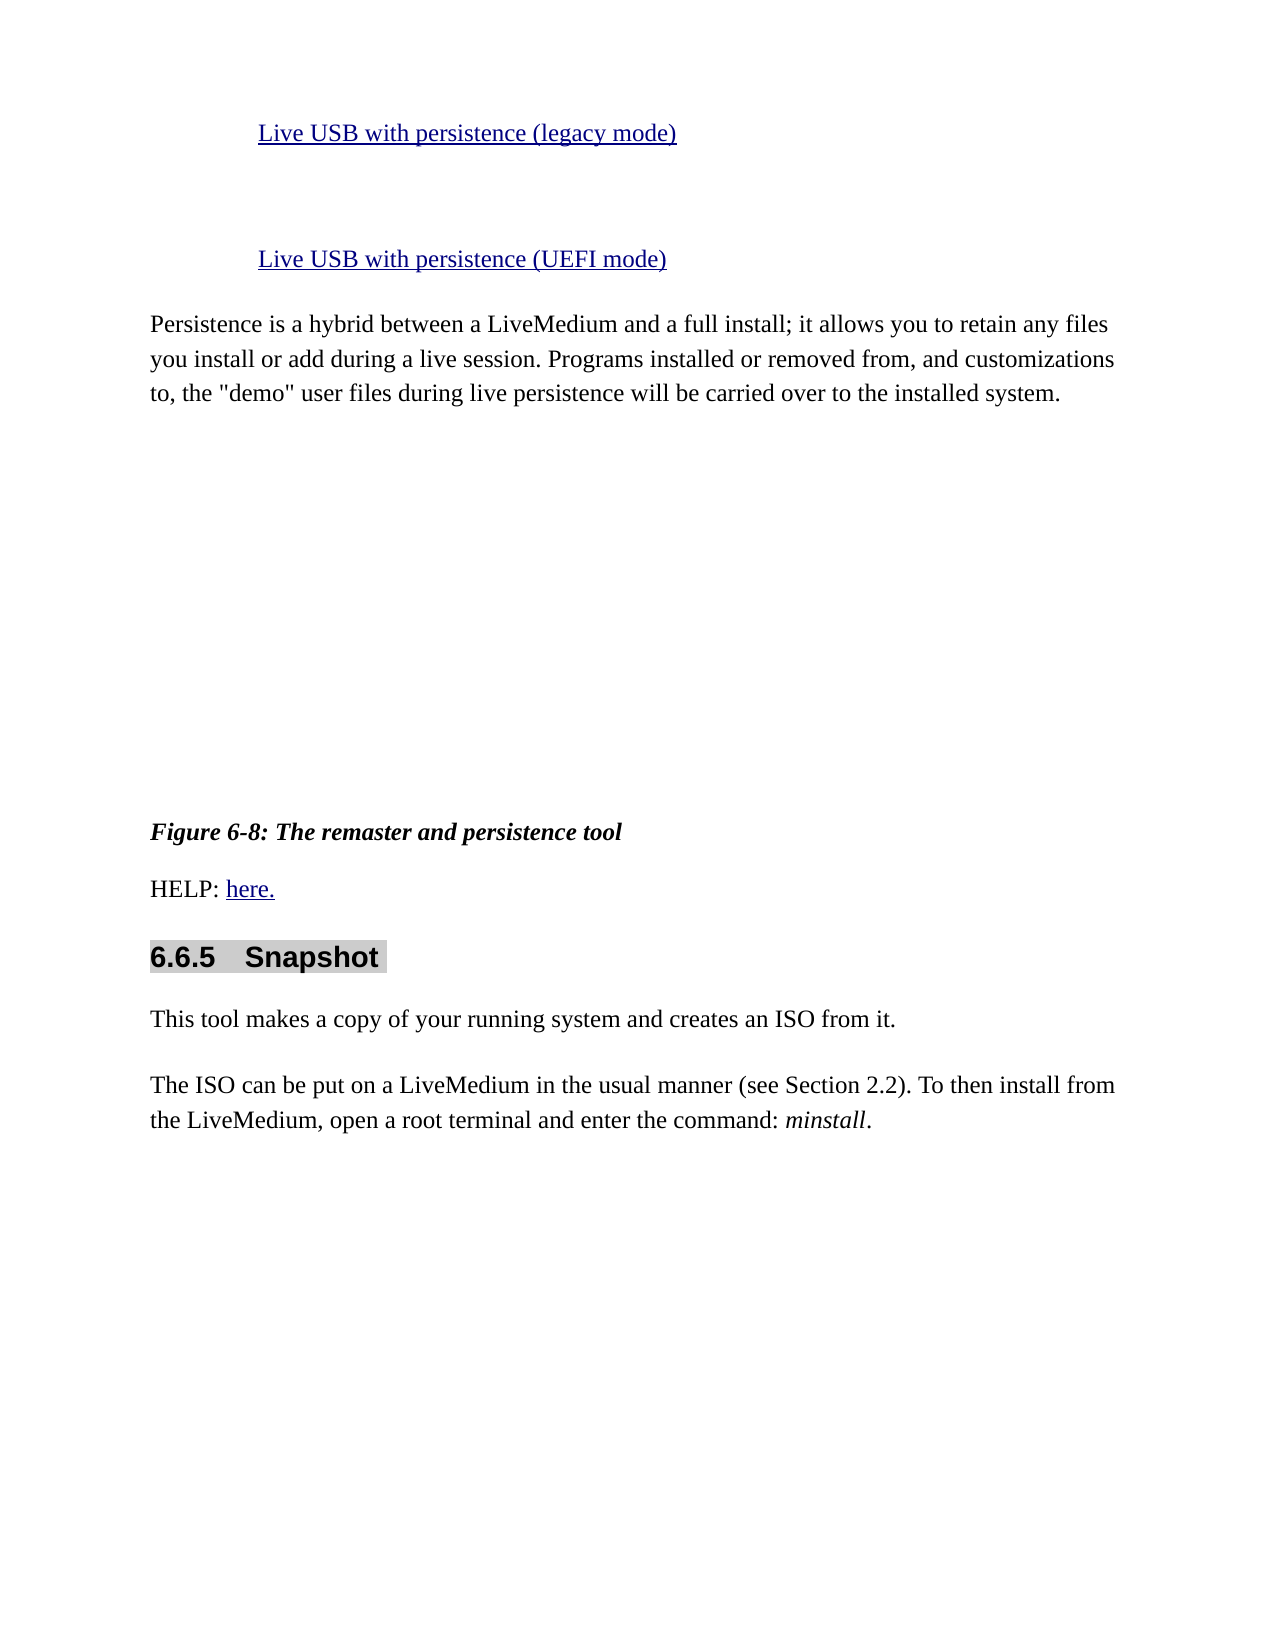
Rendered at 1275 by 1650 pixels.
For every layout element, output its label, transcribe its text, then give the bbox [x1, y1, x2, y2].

subtitle 6.6.5 Snapshot [150, 939, 1125, 973]
text HELP: here. [150, 874, 1125, 903]
text Live USB with persistence (UEFI mode) [150, 184, 1125, 272]
text The ISO can be put on a LiveMedium in the usual manner (see Section 2.2). To then install from the LiveMedium, open a root terminal and enter the command: minstall. [150, 1070, 1125, 1133]
text Persistence is a hybrid between a LiveMedium and a full install; it allows you to retain any files you install or add during a live session. Programs installed or removed from, and customizations to, the "demo" user files during live persistence will be carried over to the installed system. [150, 309, 1125, 407]
text Figure 6-8: The remaster and persistence tool [150, 817, 1125, 846]
text Live USB with persistence (legacy mode) [150, 59, 1125, 147]
text This tool makes a copy of your running system and creates an ISO from it. [150, 1004, 1125, 1033]
